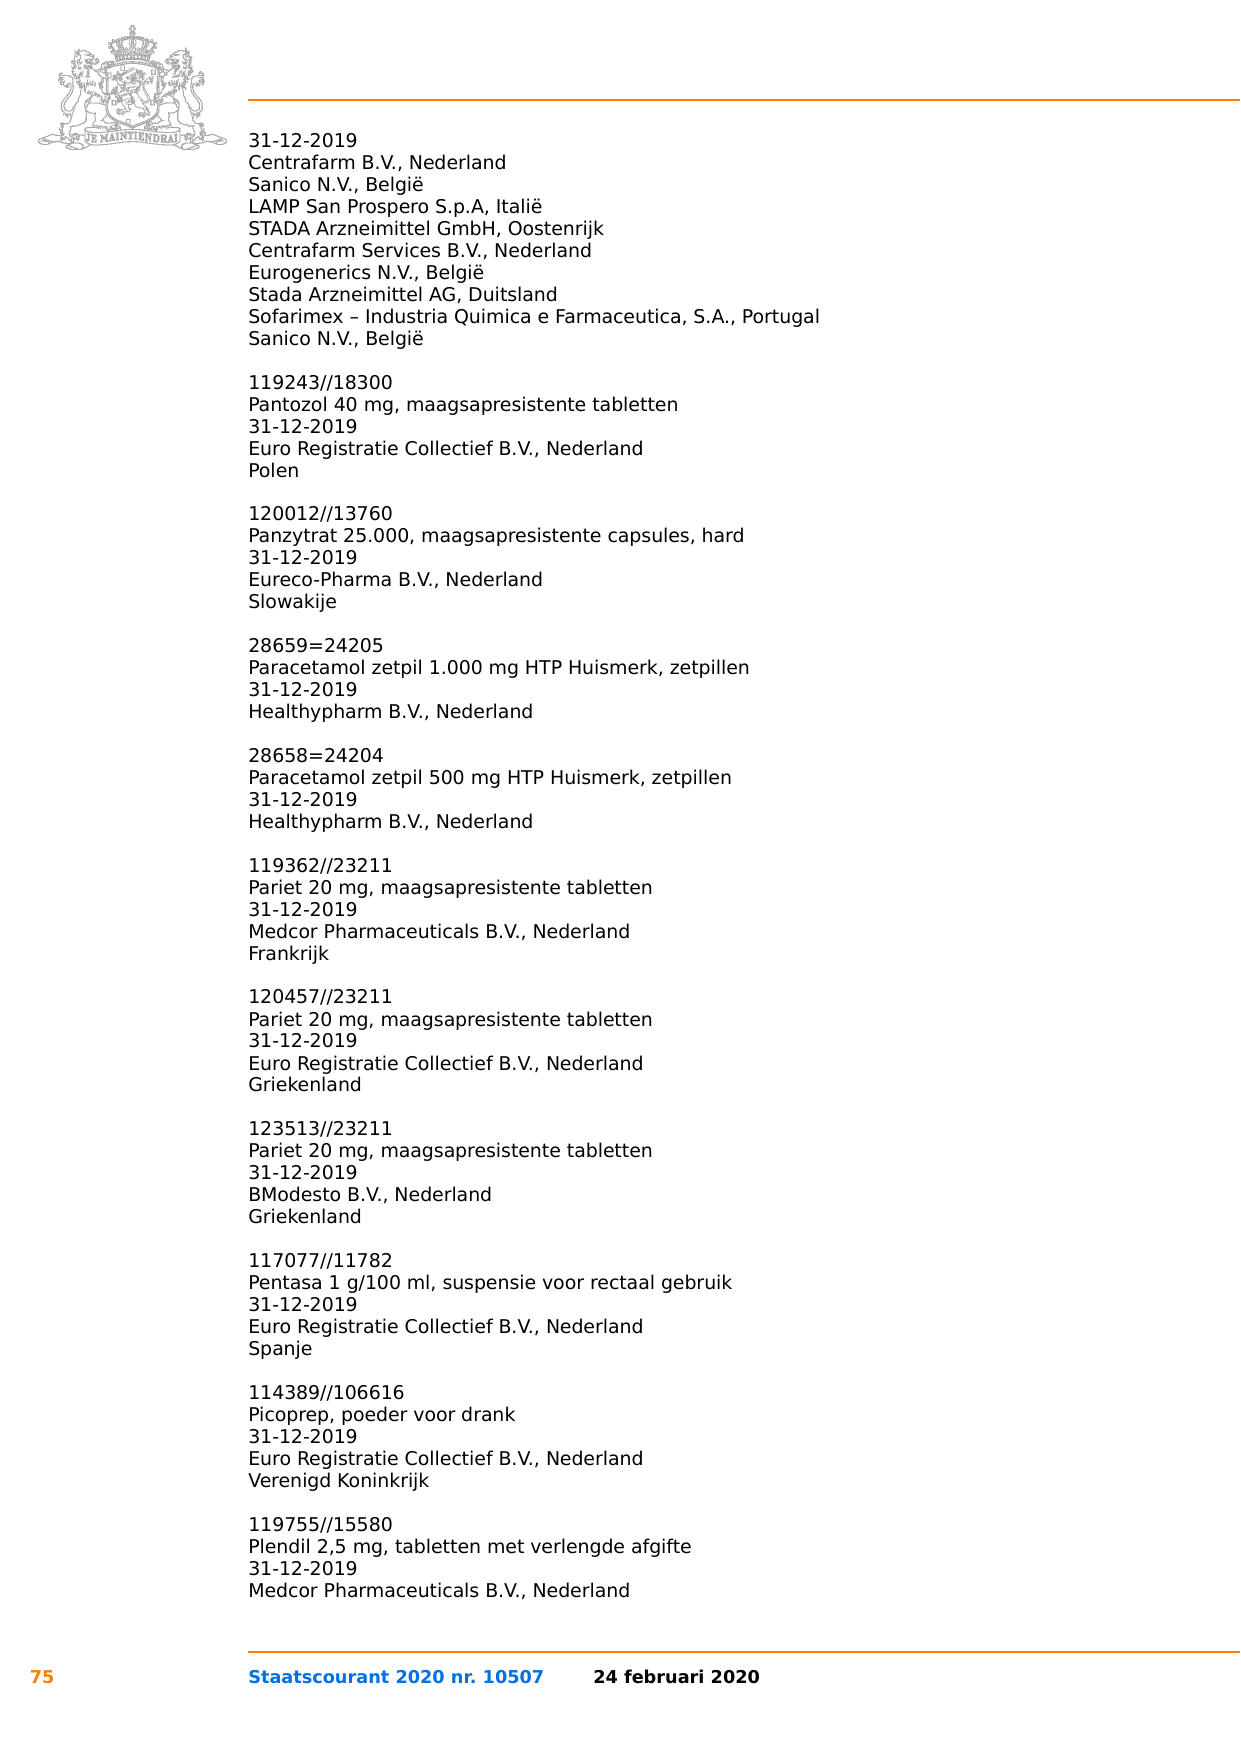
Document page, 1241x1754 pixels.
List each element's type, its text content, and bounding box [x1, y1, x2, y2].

text 31-12-2019 [248, 679, 1163, 701]
picture [38, 25, 227, 150]
text 31-12-2019 [248, 1030, 1163, 1052]
text 119243//18300 [248, 372, 1163, 393]
text 31-12-2019 [248, 789, 1163, 811]
text Centrafarm Services B.V., Nederland [248, 240, 1163, 262]
text 114389//106616 [248, 1382, 1163, 1404]
text Euro Registratie Collectief B.V., Nederland [248, 1052, 1163, 1074]
text Pantozol 40 mg, maagsapresistente tabletten [248, 393, 1163, 416]
text Pentasa 1 g/100 ml, suspensie voor rectaal gebruik [248, 1272, 1163, 1294]
text Pariet 20 mg, maagsapresistente tabletten [248, 1008, 1163, 1030]
text Spanje [248, 1338, 1163, 1360]
text Paracetamol zetpil 500 mg HTP Huismerk, zetpillen [248, 767, 1163, 789]
text Picoprep, poeder voor drank [248, 1404, 1163, 1426]
text Griekenland [248, 1206, 1163, 1228]
text LAMP San Prospero S.p.A, Italië [248, 196, 1163, 218]
text 123513//23211 [248, 1118, 1163, 1140]
text Euro Registratie Collectief B.V., Nederland [248, 1448, 1163, 1470]
text Healthypharm B.V., Nederland [248, 811, 1163, 833]
text Medcor Pharmaceuticals B.V., Nederland [248, 921, 1163, 943]
text Pariet 20 mg, maagsapresistente tabletten [248, 877, 1163, 899]
text 31-12-2019 [248, 130, 1163, 152]
text Polen [248, 459, 1163, 481]
text Healthypharm B.V., Nederland [248, 701, 1163, 723]
text STADA Arzneimittel GmbH, Oostenrijk [248, 218, 1163, 240]
text 31-12-2019 [248, 1162, 1163, 1184]
text Sanico N.V., België [248, 174, 1163, 196]
text 28658=24204 [248, 745, 1163, 767]
text Sanico N.V., België [248, 328, 1163, 350]
text Pariet 20 mg, maagsapresistente tabletten [248, 1140, 1163, 1162]
text 31-12-2019 [248, 1294, 1163, 1316]
text 31-12-2019 [248, 1557, 1163, 1579]
text 117077//11782 [248, 1250, 1163, 1272]
text Plendil 2,5 mg, tabletten met verlengde afgifte [248, 1536, 1163, 1557]
text 31-12-2019 [248, 899, 1163, 921]
text 119362//23211 [248, 855, 1163, 877]
text Euro Registratie Collectief B.V., Nederland [248, 437, 1163, 459]
text 120012//13760 [248, 503, 1163, 525]
text Stada Arzneimittel AG, Duitsland [248, 284, 1163, 306]
text Panzytrat 25.000, maagsapresistente capsules, hard [248, 525, 1163, 547]
text Euro Registratie Collectief B.V., Nederland [248, 1316, 1163, 1338]
text Slowakije [248, 591, 1163, 613]
text Sofarimex – Industria Quimica e Farmaceutica, S.A., Portugal [248, 306, 1163, 328]
text Centrafarm B.V., Nederland [248, 152, 1163, 174]
text BModesto B.V., Nederland [248, 1184, 1163, 1206]
text 31-12-2019 [248, 1426, 1163, 1448]
text Verenigd Koninkrijk [248, 1470, 1163, 1492]
text 31-12-2019 [248, 416, 1163, 437]
text Paracetamol zetpil 1.000 mg HTP Huismerk, zetpillen [248, 657, 1163, 679]
text 31-12-2019 [248, 547, 1163, 569]
text Medcor Pharmaceuticals B.V., Nederland [248, 1579, 1163, 1601]
text Eureco-Pharma B.V., Nederland [248, 569, 1163, 591]
text 119755//15580 [248, 1513, 1163, 1536]
text Eurogenerics N.V., België [248, 262, 1163, 284]
text Griekenland [248, 1074, 1163, 1096]
text 28659=24205 [248, 635, 1163, 657]
text Frankrijk [248, 943, 1163, 964]
text 120457//23211 [248, 986, 1163, 1008]
